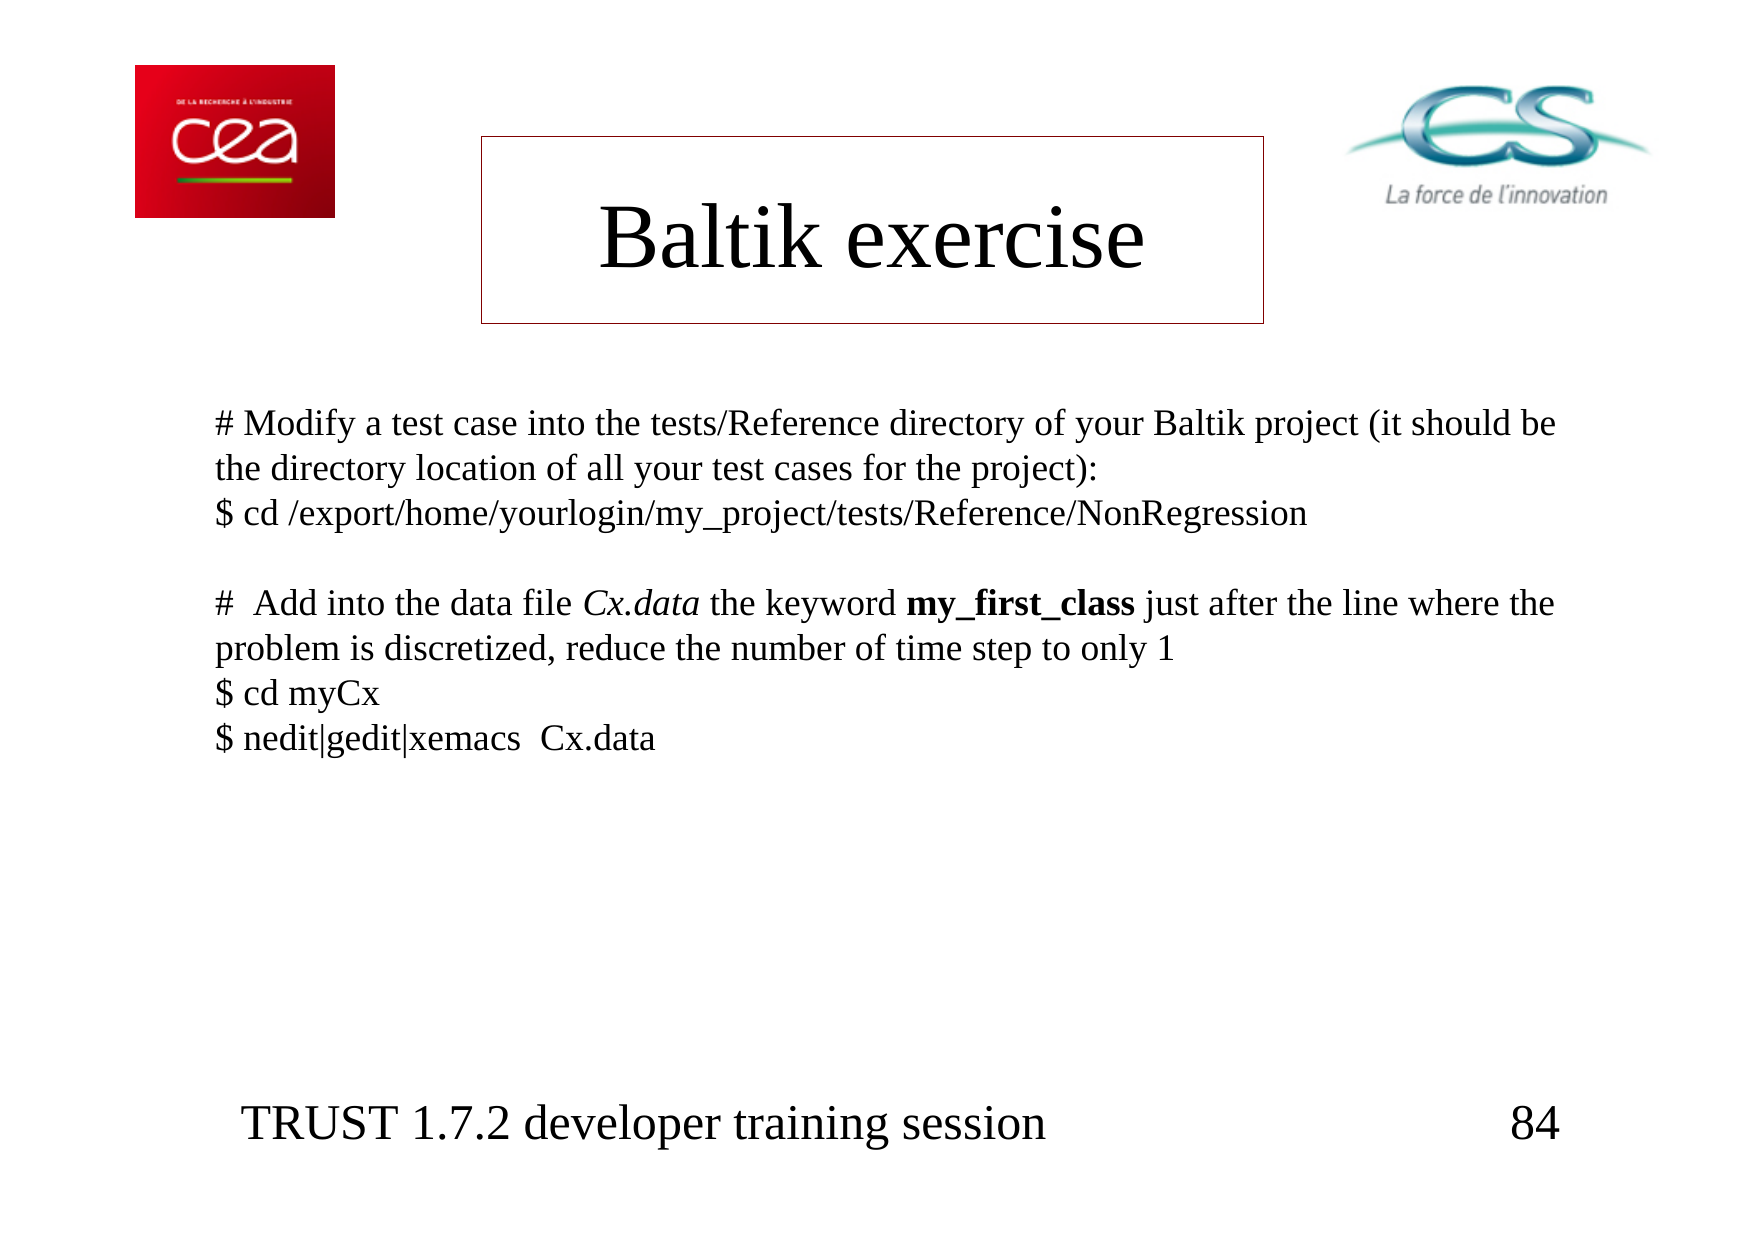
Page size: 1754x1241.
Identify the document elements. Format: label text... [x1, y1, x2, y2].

picture [135, 65, 335, 218]
picture [1340, 73, 1662, 218]
text_box # Modify a test case into the tests/Reference directory of your Baltik project (it should be the directory location of all your test cases for the project): $ cd /export/home/yourlogin/my_project/tests/Reference/NonRegression # Add into the data file Cx.data the keyword my_first_class just after the line where the problem is discretized, reduce the number of time step to only 1 $ cd myCx $ nedit|gedit|xemacs Cx.data [200, 345, 1593, 856]
title Baltik exercise [481, 136, 1264, 324]
